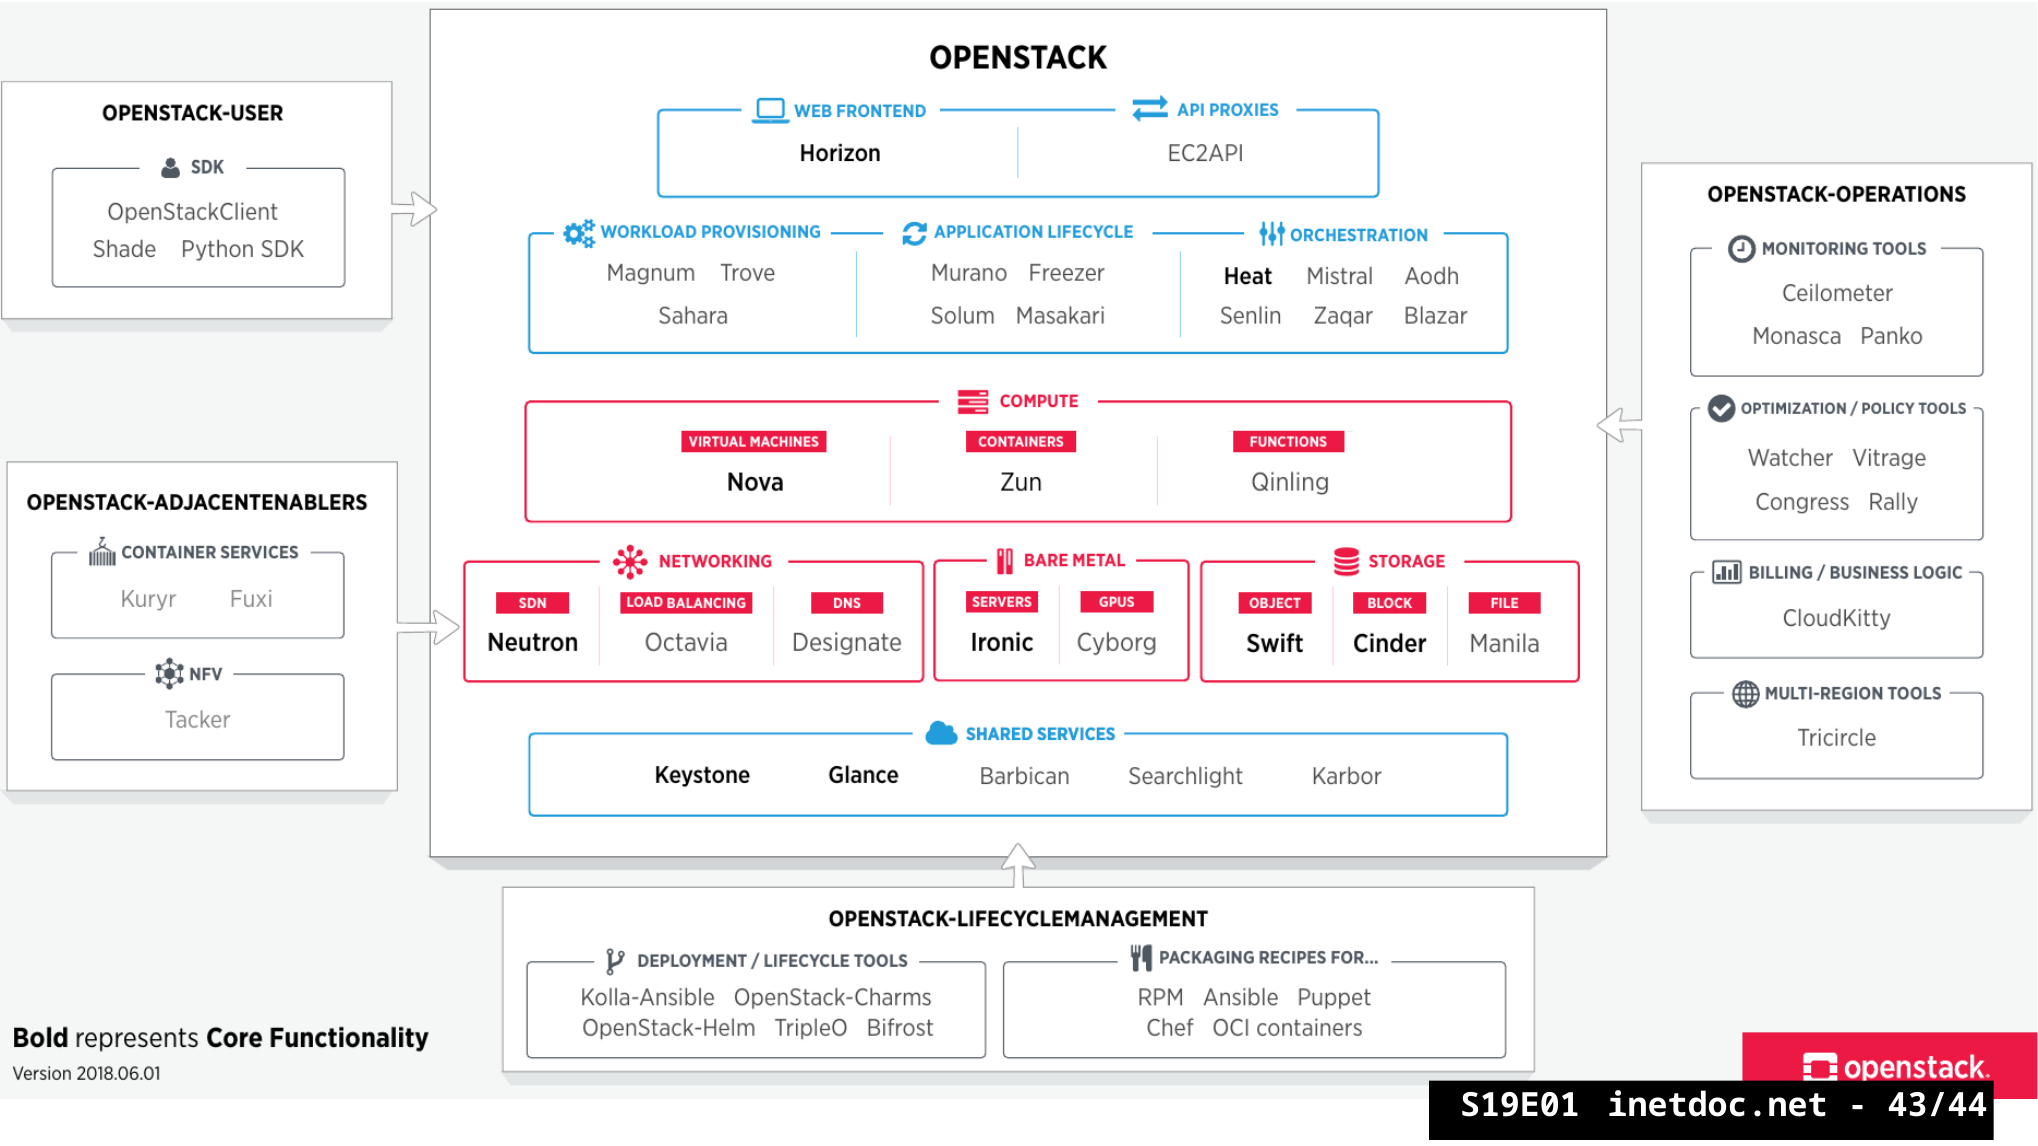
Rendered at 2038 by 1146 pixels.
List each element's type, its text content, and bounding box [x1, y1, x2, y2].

text_box S19E01 inetdoc.net - <numéro>/44 [1429, 1080, 1994, 1140]
picture [0, 2, 2038, 1099]
